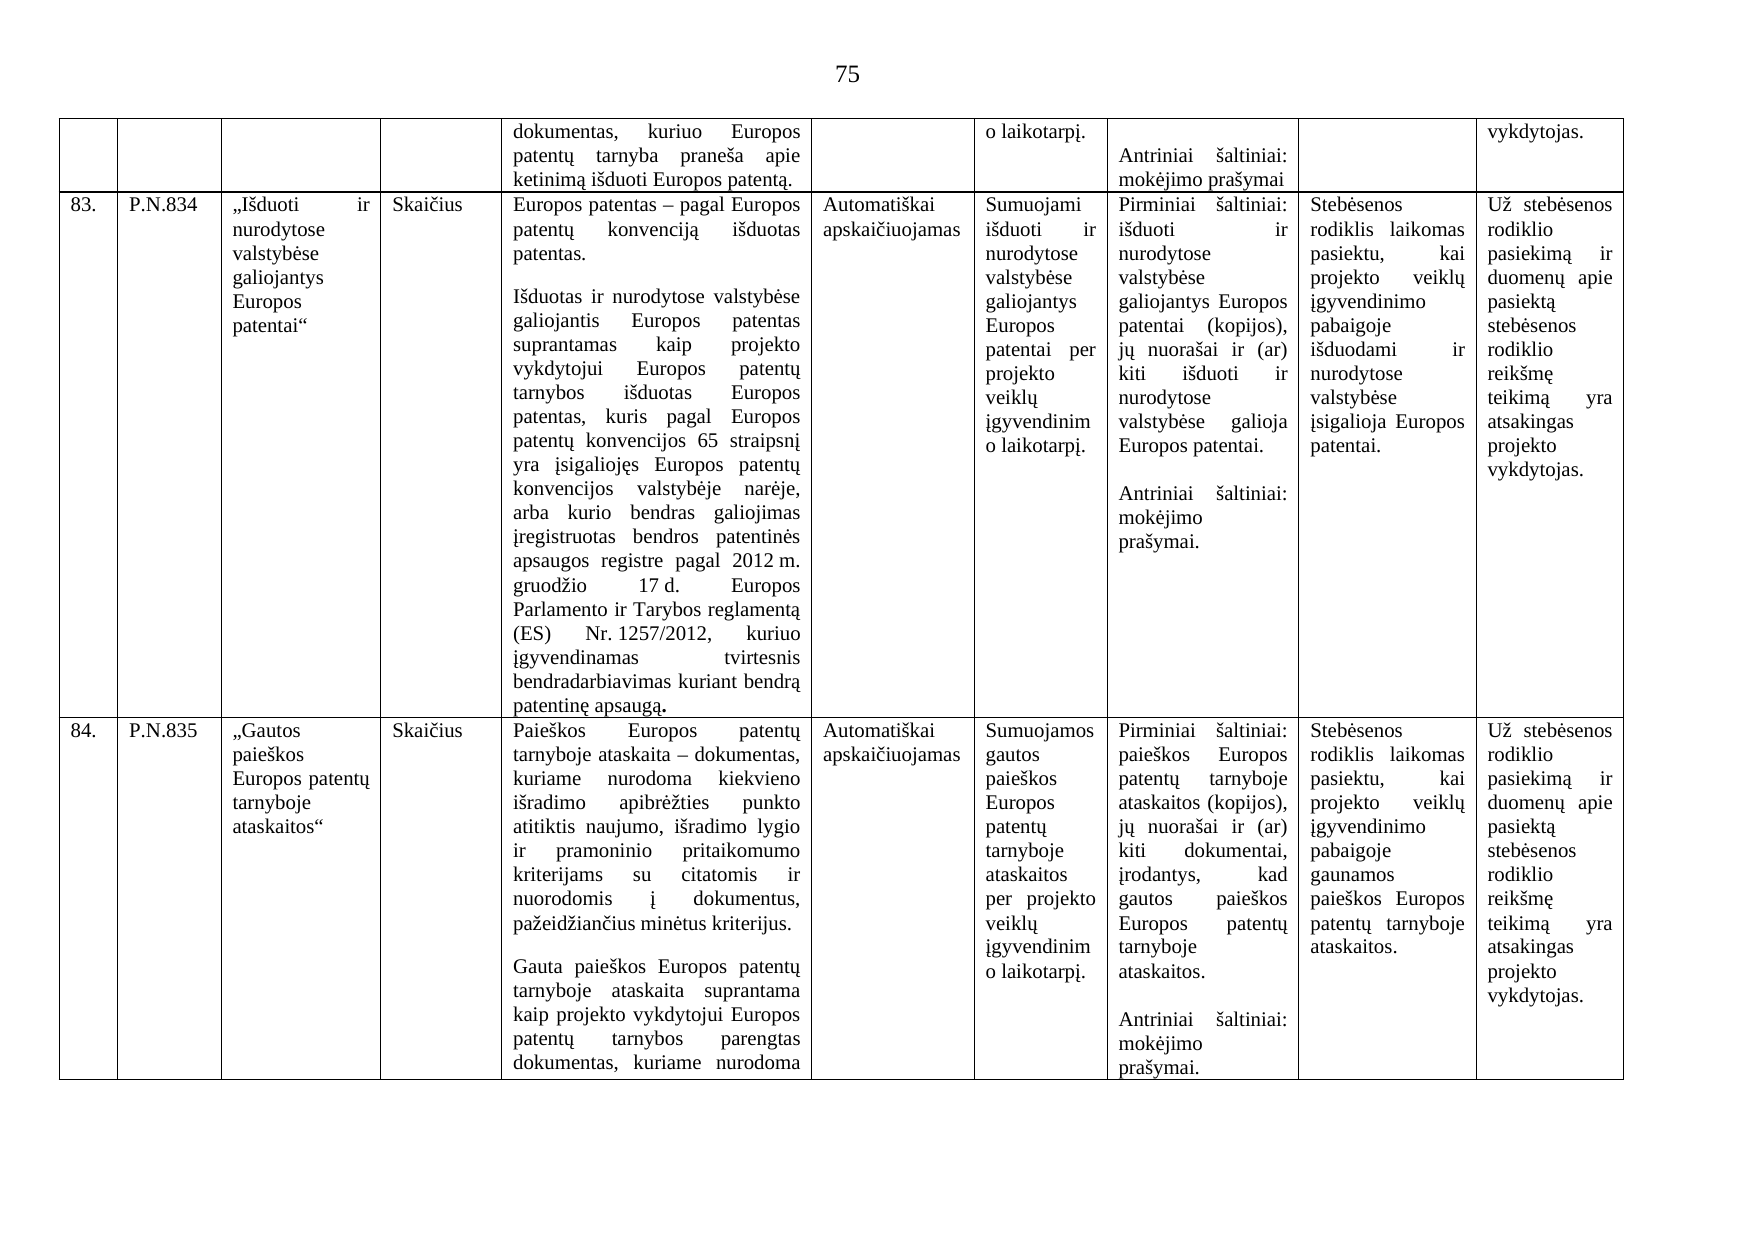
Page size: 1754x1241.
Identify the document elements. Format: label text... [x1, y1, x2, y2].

table_cell [381, 119, 501, 191]
table_cell 83. [60, 193, 117, 717]
table_cell „Gautos paieškos Europos patentų tarnyboje ataskaitos“ [222, 718, 380, 1079]
table_cell P.N.834 [118, 193, 221, 717]
table_cell Sumuojami išduoti ir nurodytose valstybėse galiojantys Europos patentai per projekto veiklų įgyvendinimo laikotarpį. [975, 193, 1107, 717]
table_cell „Išduoti ir nurodytose valstybėse galiojantys Europos patentai“ [222, 193, 380, 717]
table_cell Europos patentas – pagal Europos patentų konvenciją išduotas patentas. Išduotas ir nurodytose valstybėse galiojantis Europos patentas suprantamas kaip projekto vykdytojui Europos patentų tarnybos išduotas Europos patentas, kuris pagal Europos patentų konvencijos 65 straipsnį yra įsigaliojęs Europos patentų konvencijos valstybėje narėje, arba kurio bendras galiojimas įregistruotas bendros patentinės apsaugos registre pagal 2012 m. gruodžio 17 d. Europos Parlamento ir Tarybos reglamentą (ES) Nr. 1257/2012, kuriuo įgyvendinamas tvirtesnis bendradarbiavimas kuriant bendrą patentinę apsaugą. [502, 193, 811, 717]
table_cell Pirminiai šaltiniai: paieškos Europos patentų tarnyboje ataskaitos (kopijos), jų nuorašai ir (ar) kiti dokumentai, įrodantys, kad gautos paieškos Europos patentų tarnyboje ataskaitos. Antriniai šaltiniai: mokėjimo prašymai. [1108, 718, 1298, 1079]
table_cell P.N.835 [118, 718, 221, 1079]
table_cell Pirminiai šaltiniai: išduoti ir nurodytose valstybėse galiojantys Europos patentai (kopijos), jų nuorašai ir (ar) kiti išduoti ir nurodytose valstybėse galioja Europos patentai. Antriniai šaltiniai: mokėjimo prašymai. [1108, 193, 1298, 717]
table_cell o laikotarpį. [975, 119, 1107, 191]
table_cell [812, 119, 974, 191]
table_cell dokumentas, kuriuo Europos patentų tarnyba praneša apie ketinimą išduoti Europos patentą. [502, 119, 811, 191]
table_cell Stebėsenos rodiklis laikomas pasiektu, kai projekto veiklų įgyvendinimo pabaigoje gaunamos paieškos Europos patentų tarnyboje ataskaitos. [1299, 718, 1476, 1079]
table_cell Už stebėsenos rodiklio pasiekimą ir duomenų apie pasiektą stebėsenos rodiklio reikšmę teikimą yra atsakingas projekto vykdytojas. [1477, 718, 1623, 1079]
table_cell Stebėsenos rodiklis laikomas pasiektu, kai projekto veiklų įgyvendinimo pabaigoje išduodami ir nurodytose valstybėse įsigalioja Europos patentai. [1299, 193, 1476, 717]
table_cell Už stebėsenos rodiklio pasiekimą ir duomenų apie pasiektą stebėsenos rodiklio reikšmę teikimą yra atsakingas projekto vykdytojas. [1477, 193, 1623, 717]
table_cell Sumuojamos gautos paieškos Europos patentų tarnyboje ataskaitos per projekto veiklų įgyvendinimo laikotarpį. [975, 718, 1107, 1079]
table_cell Paieškos Europos patentų tarnyboje ataskaita – dokumentas, kuriame nurodoma kiekvieno išradimo apibrėžties punkto atitiktis naujumo, išradimo lygio ir pramoninio pritaikomumo kriterijams su citatomis ir nuorodomis į dokumentus, pažeidžiančius minėtus kriterijus. Gauta paieškos Europos patentų tarnyboje ataskaita suprantama kaip projekto vykdytojui Europos patentų tarnybos parengtas dokumentas, kuriame nurodoma [502, 718, 811, 1079]
table_cell Automatiškai apskaičiuojamas [812, 193, 974, 717]
table_cell [60, 119, 117, 191]
table_cell [222, 119, 380, 191]
table_cell Skaičius [381, 718, 501, 1079]
table_cell [1299, 119, 1476, 191]
table_cell vykdytojas. [1477, 119, 1623, 191]
table_cell [118, 119, 221, 191]
table_cell 84. [60, 718, 117, 1079]
table_cell Skaičius [381, 193, 501, 717]
table_cell Automatiškai apskaičiuojamas [812, 718, 974, 1079]
table_cell Antriniai šaltiniai: mokėjimo prašymai [1108, 119, 1298, 191]
